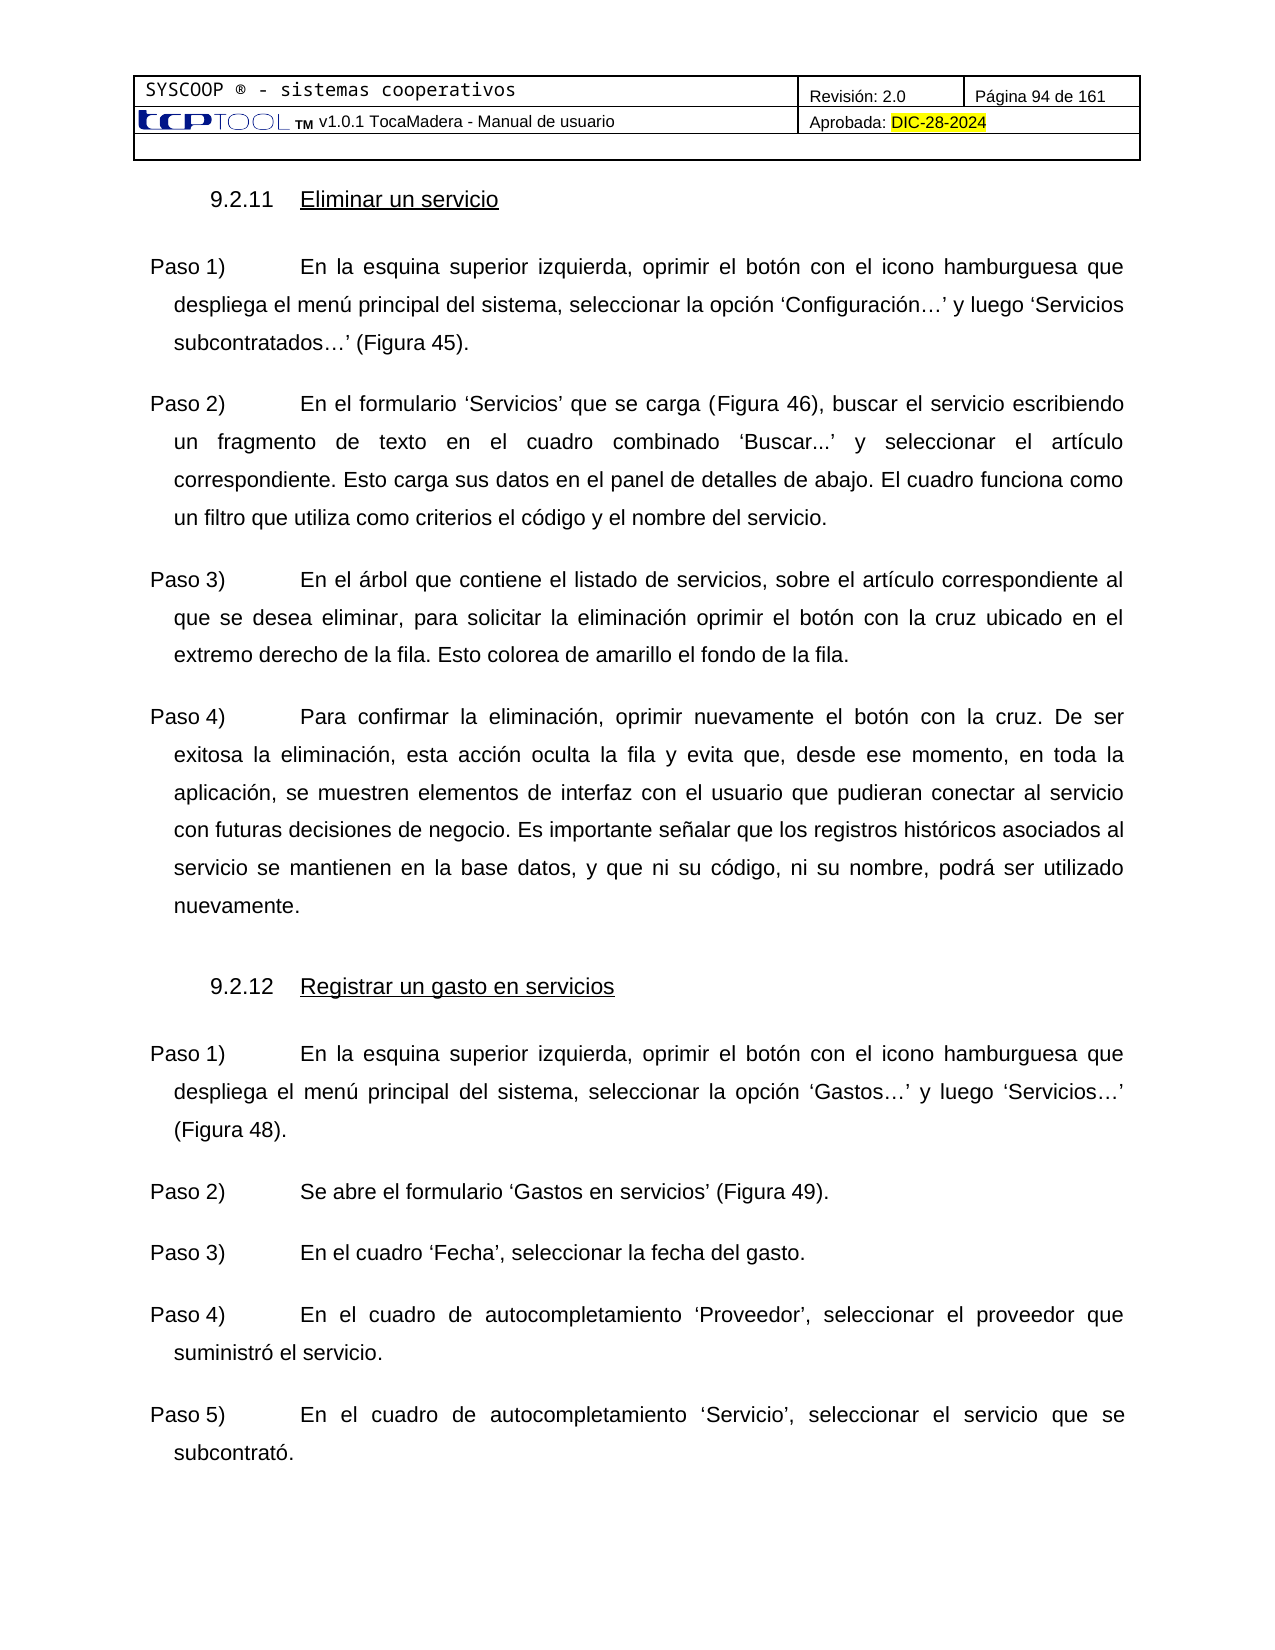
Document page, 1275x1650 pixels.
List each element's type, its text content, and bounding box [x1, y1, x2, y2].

list En el árbol que contiene el listado de servicios, sobre el artículo correspondiente al que se desea eliminar, para solicitar la eliminación oprimir el botón con la cruz ubicado en el extremo derecho de la fila. Esto colorea de amarillo el fondo de la fila. [150, 567, 1125, 667]
list En el cuadro de autocompletamiento ‘Proveedor’, seleccionar el proveedor que suministró el servicio. [150, 1302, 1125, 1365]
subtitle Eliminar un servicio [210, 186, 1125, 212]
list En la esquina superior izquierda, oprimir el botón con el icono hamburguesa que despliega el menú principal del sistema, seleccionar la opción ‘Configuración…’ y luego ‘Servicios subcontratados…’ (Figura 45). [150, 254, 1125, 355]
list En la esquina superior izquierda, oprimir el botón con el icono hamburguesa que despliega el menú principal del sistema, seleccionar la opción ‘Gastos…’ y luego ‘Servicios…’ (Figura 48). [150, 1041, 1125, 1142]
list En el cuadro de autocompletamiento ‘Servicio’, seleccionar el servicio que se subcontrató. [150, 1402, 1125, 1465]
list Se abre el formulario ‘Gastos en servicios’ (Figura 49). [150, 1178, 1125, 1204]
list Para confirmar la eliminación, oprimir nuevamente el botón con la cruz. De ser exitosa la eliminación, esta acción oculta la fila y evita que, desde ese momento, en toda la aplicación, se muestren elementos de interfaz con el usuario que pudieran conectar al servicio con futuras decisiones de negocio. Es importante señalar que los registros históricos asociados al servicio se mantienen en la base datos, y que ni su código, ni su nombre, podrá ser utilizado nuevamente. [150, 704, 1125, 918]
subtitle Registrar un gasto en servicios [210, 973, 1125, 999]
list En el cuadro ‘Fecha’, seleccionar la fecha del gasto. [150, 1240, 1125, 1266]
list En el formulario ‘Servicios’ que se carga (Figura 46), buscar el servicio escribiendo un fragmento de texto en el cuadro combinado ‘Buscar...’ y seleccionar el artículo correspondiente. Esto carga sus datos en el panel de detalles de abajo. El cuadro funciona como un filtro que utiliza como criterios el código y el nombre del servicio. [150, 391, 1125, 530]
picture [138, 110, 290, 130]
